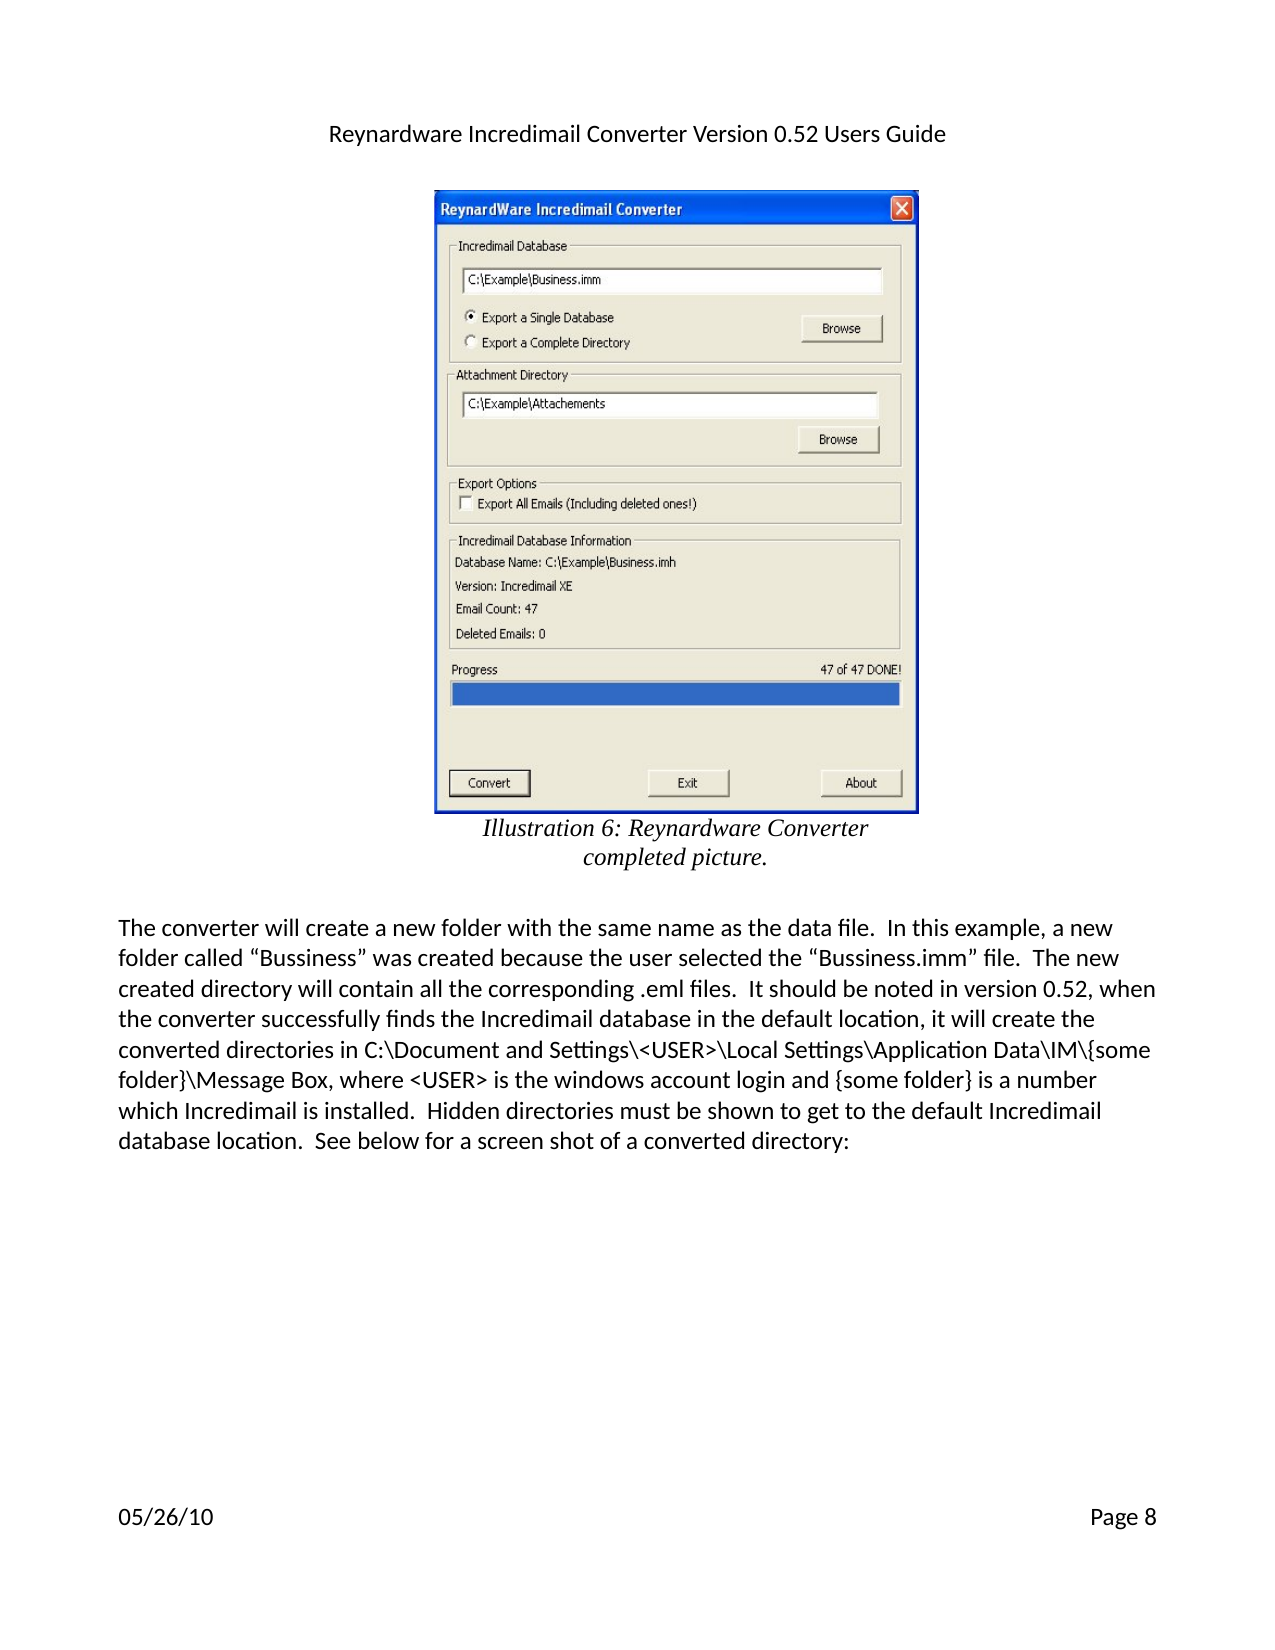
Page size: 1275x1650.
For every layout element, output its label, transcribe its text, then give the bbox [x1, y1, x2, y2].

picture [434, 190, 919, 814]
text Illustration 6: Reynardware Converter completed picture. [434, 814, 919, 871]
text The converter will create a new folder with the same name as the data file. In this example, a new folder called “Bussiness” was created because the user selected the “Bussiness.imm” file. The new created directory will contain all the corresponding .eml files. It should be noted in version 0.52, when the converter successfully finds the Incredimail database in the default location, it will create the converted directories in C:\Document and Settings\<USER>\Local Settings\Application Data\IM\{some folder}\Message Box, where <USER> is the windows account login and {some folder} is a number which Incredimail is installed. Hidden directories must be shown to get to the default Incredimail database location. See below for a screen shot of a converted directory: [118, 912, 1157, 1156]
